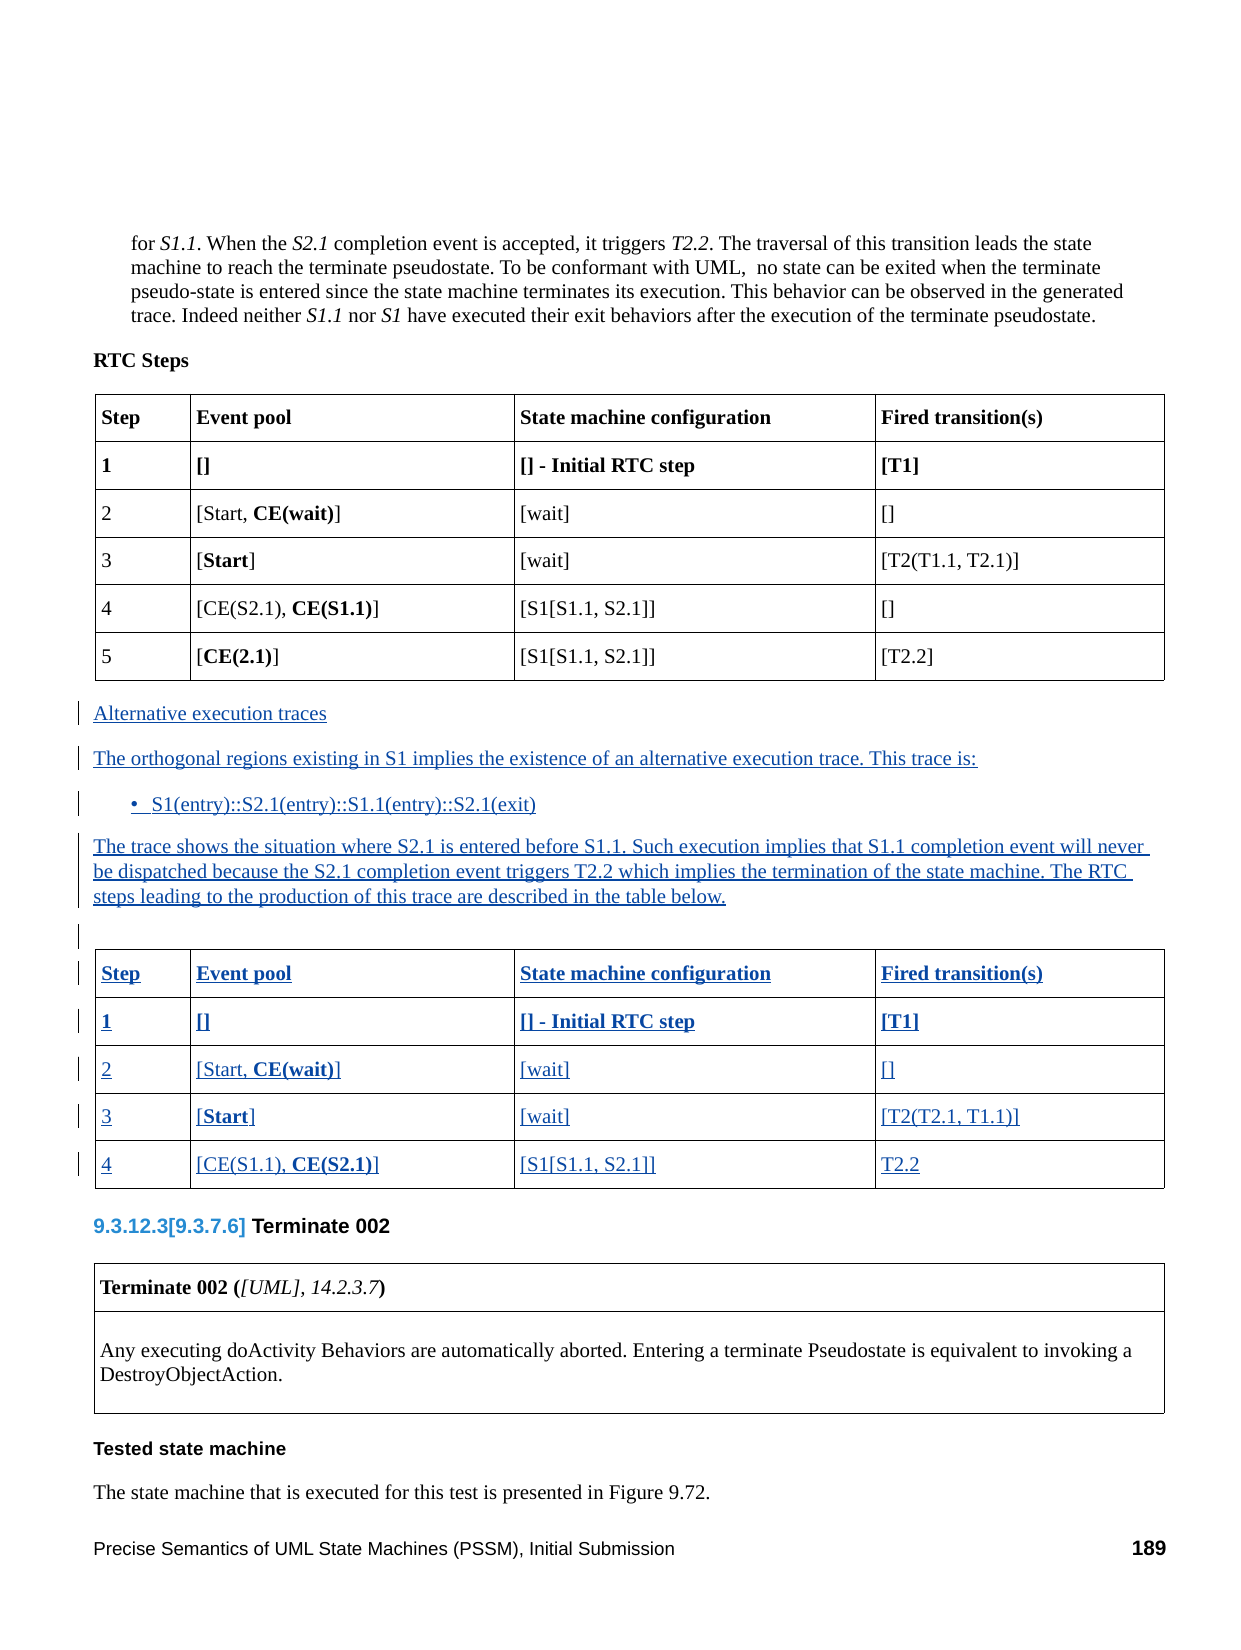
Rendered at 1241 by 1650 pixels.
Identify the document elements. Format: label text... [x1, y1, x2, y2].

table_cell [] [876, 490, 1164, 537]
table_cell [T2(T2.1, T1.1)] [876, 1094, 1164, 1140]
table_header State machine configuration [515, 395, 875, 441]
text for S1.1. When the S2.1 completion event is accepted, it triggers T2.2. The traversal of this transition leads the state machine to reach the terminate pseudostate. To be conformant with UML, no state can be exited when the terminate pseudo-state is entered since the state machine terminates its execution. This behavior can be observed in the generated trace. Indeed neither S1.1 nor S1 have executed their exit behaviors after the execution of the terminate pseudostate. [131, 231, 1164, 327]
text The trace shows the situation where S2.1 is entered before S1.1. Such execution implies that S1.1 completion event will never be dispatched because the S2.1 completion event triggers T2.2 which implies the termination of the state machine. The RTC steps leading to the production of this trace are described in the table below. [93, 833, 1164, 908]
table_cell 2 [96, 1046, 190, 1092]
table_cell T2.2 [876, 1141, 1164, 1188]
table_cell [CE(S1.1), CE(S2.1)] [191, 1141, 514, 1188]
table_cell 4 [96, 585, 190, 632]
table_cell [T2.2] [876, 633, 1164, 680]
table_cell Any executing doActivity Behaviors are automatically aborted. Entering a terminate Pseudostate is equivalent to invoking a DestroyObjectAction. [95, 1312, 1164, 1412]
table_header Event pool [191, 950, 514, 997]
text RTC Steps [93, 348, 1164, 372]
table_header Step [96, 395, 190, 441]
table_cell 5 [96, 633, 190, 680]
table_cell [] [876, 585, 1164, 632]
table_cell [wait] [515, 490, 875, 537]
table_cell [Start, CE(wait)] [191, 1046, 514, 1092]
subtitle Tested state machine [93, 1438, 1164, 1459]
table_cell 3 [96, 1094, 190, 1140]
table_cell [CE(S2.1), CE(S1.1)] [191, 585, 514, 632]
table_header Step [96, 950, 190, 997]
table_cell [wait] [515, 1094, 875, 1140]
table_cell [T2(T1.1, T2.1)] [876, 538, 1164, 584]
table_cell [] [191, 998, 514, 1045]
table_cell [] - Initial RTC step [515, 442, 875, 489]
table_header Event pool [191, 395, 514, 441]
table_cell 1 [96, 442, 190, 489]
table_cell [wait] [515, 538, 875, 584]
table_header Terminate 002 ([UML], 14.2.3.7) [95, 1264, 1164, 1311]
table_cell 1 [96, 998, 190, 1045]
list S1(entry)::S2.1(entry)::S1.1(entry)::S2.1(exit) [131, 791, 1164, 816]
table_cell [] - Initial RTC step [515, 998, 875, 1045]
subtitle Terminate 002 [93, 1213, 1164, 1238]
table_cell [Start] [191, 1094, 514, 1140]
table_cell [S1[S1.1, S2.1]] [515, 633, 875, 680]
table_header Fired transition(s) [876, 950, 1164, 997]
table_cell [Start] [191, 538, 514, 584]
table_cell [Start, CE(wait)] [191, 490, 514, 537]
table_header State machine configuration [515, 950, 875, 997]
table_cell 4 [96, 1141, 190, 1188]
table_cell [] [876, 1046, 1164, 1092]
table_cell 3 [96, 538, 190, 584]
table_header Fired transition(s) [876, 395, 1164, 441]
table_cell [S1[S1.1, S2.1]] [515, 585, 875, 632]
table_cell [T1] [876, 442, 1164, 489]
table_cell [wait] [515, 1046, 875, 1092]
table_cell 2 [96, 490, 190, 537]
text The orthogonal regions existing in S1 implies the existence of an alternative execution trace. This trace is: [93, 746, 1164, 770]
text The state machine that is executed for this test is presented in Figure 9.72. [93, 1480, 1164, 1504]
table_cell [] [191, 442, 514, 489]
table_cell [CE(2.1)] [191, 633, 514, 680]
table_cell [T1] [876, 998, 1164, 1045]
text Alternative execution traces [93, 701, 1164, 725]
table_cell [S1[S1.1, S2.1]] [515, 1141, 875, 1188]
